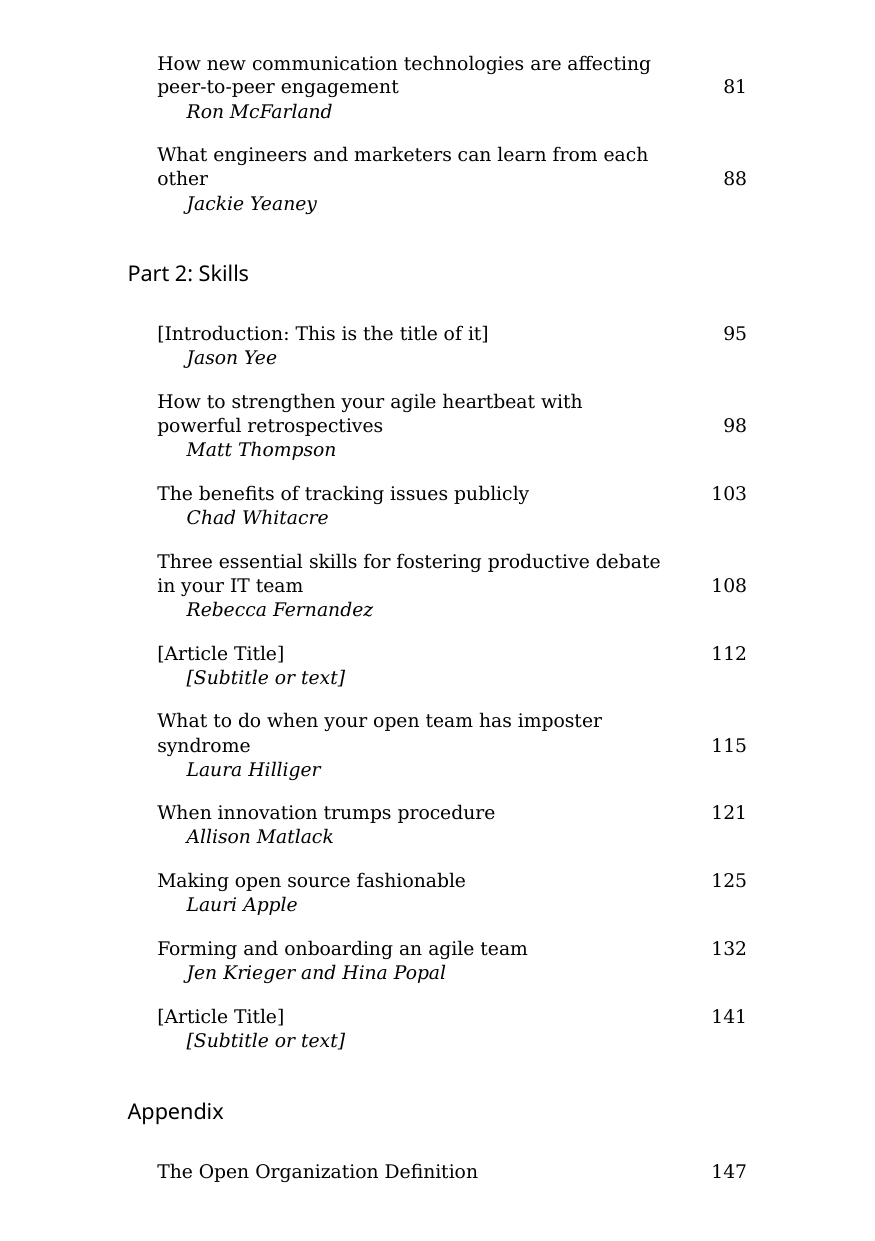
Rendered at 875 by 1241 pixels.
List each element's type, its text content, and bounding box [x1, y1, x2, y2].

text Jen Krieger and Hina Popal [186, 962, 747, 1006]
text Lauri Apple [186, 894, 747, 938]
text Jackie Yeaney [186, 192, 747, 236]
text [Subtitle or text] [186, 1030, 747, 1074]
text Allison Matlack [186, 826, 747, 870]
text [Article Title] 141 [157, 1006, 747, 1028]
text Ron McFarland [186, 101, 747, 144]
text When innovation trumps procedure 121 [157, 802, 747, 824]
text Three essential skills for fostering productive debate in your IT team 108 [157, 551, 747, 597]
text [Subtitle or text] [186, 667, 747, 711]
text Laura Hilliger [186, 759, 747, 802]
text Chad Whitacre [186, 507, 747, 551]
text How new communication technologies are affecting peer-to-peer engagement 81 [157, 52, 747, 98]
text [Introduction: This is the title of it] 95 [157, 323, 747, 345]
text [Article Title] 112 [157, 643, 747, 664]
text Making open source fashionable 125 [157, 870, 747, 892]
text The Open Organization Definition 147 [157, 1161, 747, 1183]
text What engineers and marketers can learn from each other 88 [157, 144, 747, 190]
text Forming and onboarding an agile team 132 [157, 938, 747, 960]
text What to do when your open team has imposter syndrome 115 [157, 711, 747, 756]
text Part 2: Skills [127, 259, 747, 320]
text The benefits of tracking issues publicly 103 [157, 483, 747, 505]
text Matt Thompson [186, 439, 747, 483]
text Jason Yee [186, 347, 747, 391]
text Appendix [127, 1096, 747, 1158]
text How to strengthen your agile heartbeat with powerful retrospectives 98 [157, 391, 747, 437]
text Rebecca Fernandez [186, 599, 747, 643]
